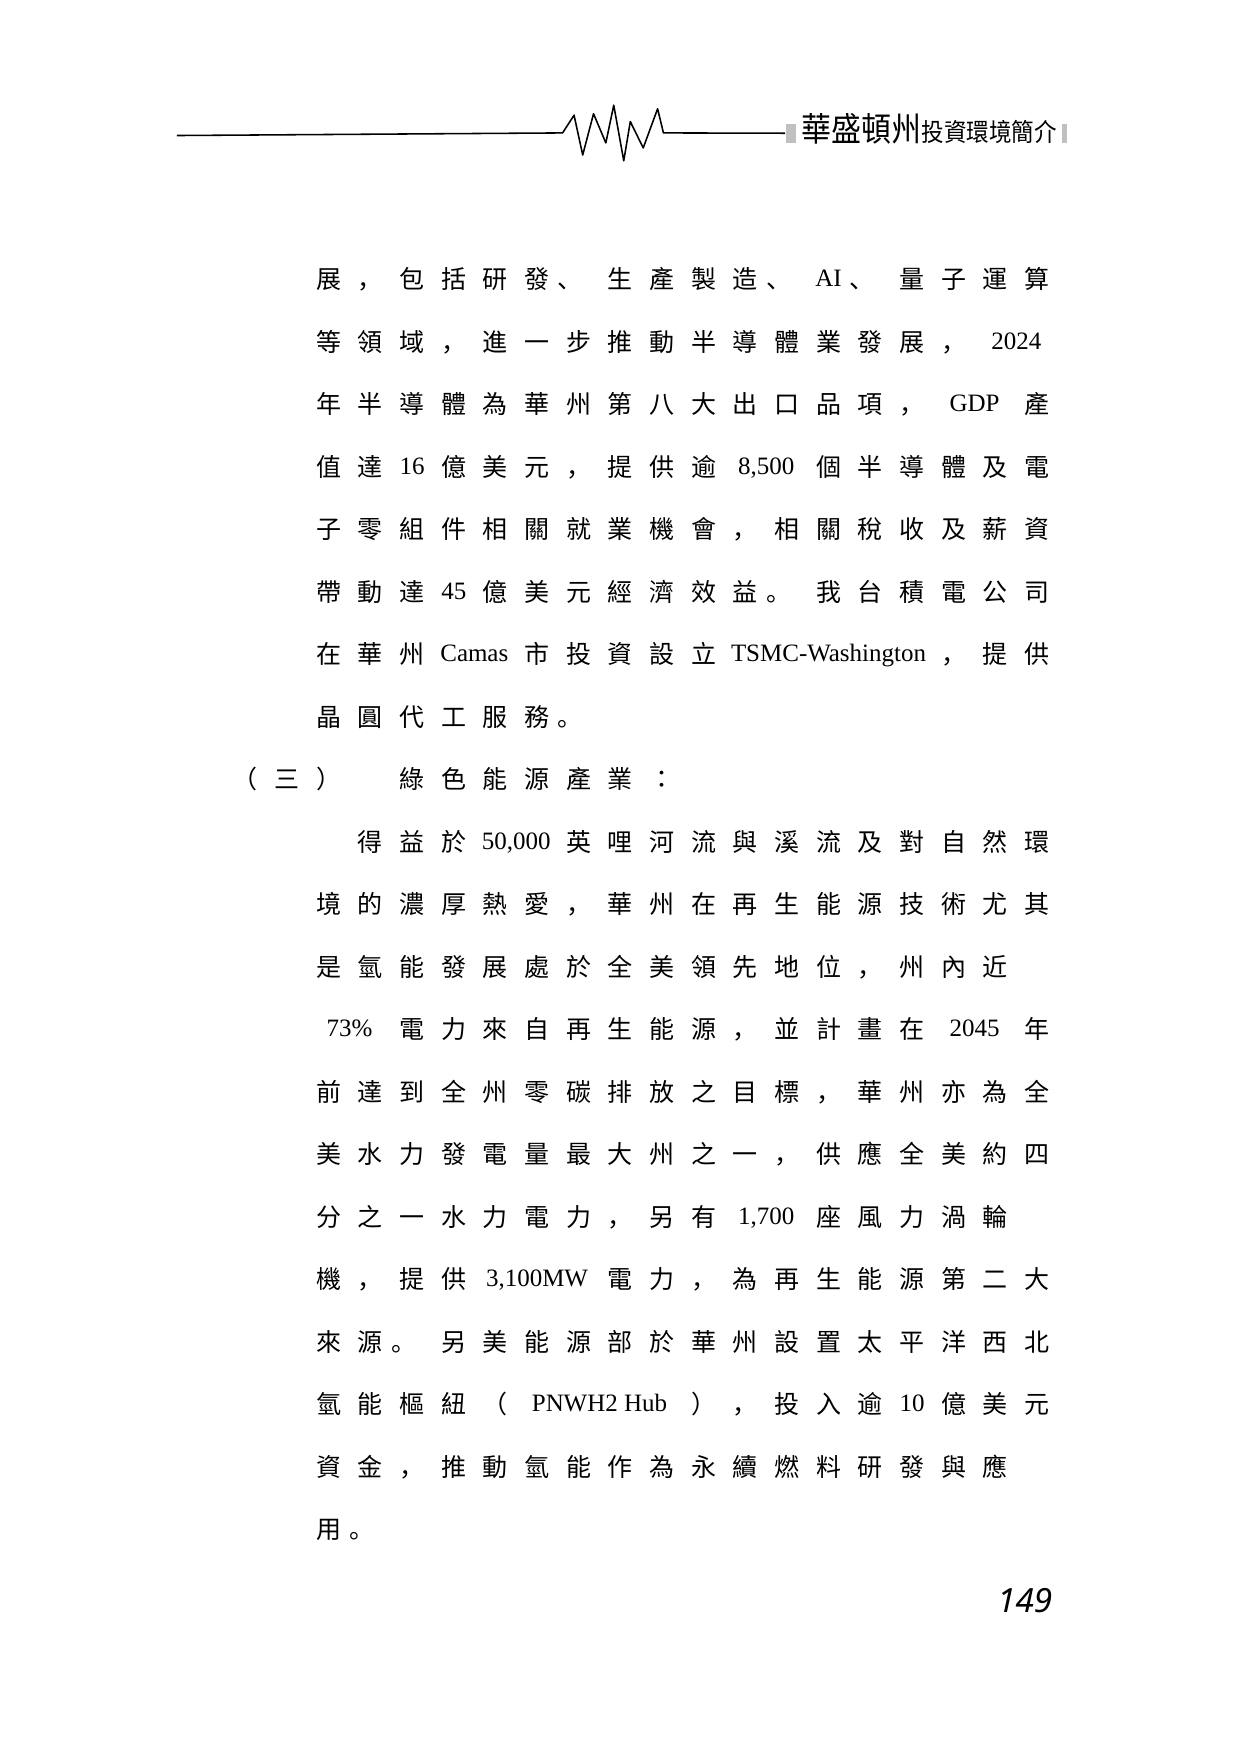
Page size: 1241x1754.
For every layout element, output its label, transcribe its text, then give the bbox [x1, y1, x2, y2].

text 得益於50,000英哩河流與溪流及對自然環境的濃厚熱愛，華州在再生能源技術尤其是氫能發展處於全美領先地位，州內近73%電力來自再生能源，並計畫在2045年前達到全州零碳排放之目標，華州亦為全美水力發電量最大州之一，供應全美約四分之一水力電力，另有1,700座風力渦輪機，提供3,100MW電力，為再生能源第二大來源。另美能源部於華州設置太平洋西北氫能樞紐（PNWH2 Hub），投入逾10億美元資金，推動氫能作為永續燃料研發與應用。 [281, 799, 1058, 1549]
text 展，包括研發、生產製造、AI、量子運算等領域，進一步推動半導體業發展，2024年半導體為華州第八大出口品項，GDP產值達16億美元，提供逾8,500個半導體及電子零組件相關就業機會，相關稅收及薪資帶動達45億美元經濟效益。我台積電公司在華州Camas市投資設立TSMC-Washington，提供晶圓代工服務。 [281, 236, 1058, 736]
text （三） 綠色能源產業： [207, 736, 1058, 799]
